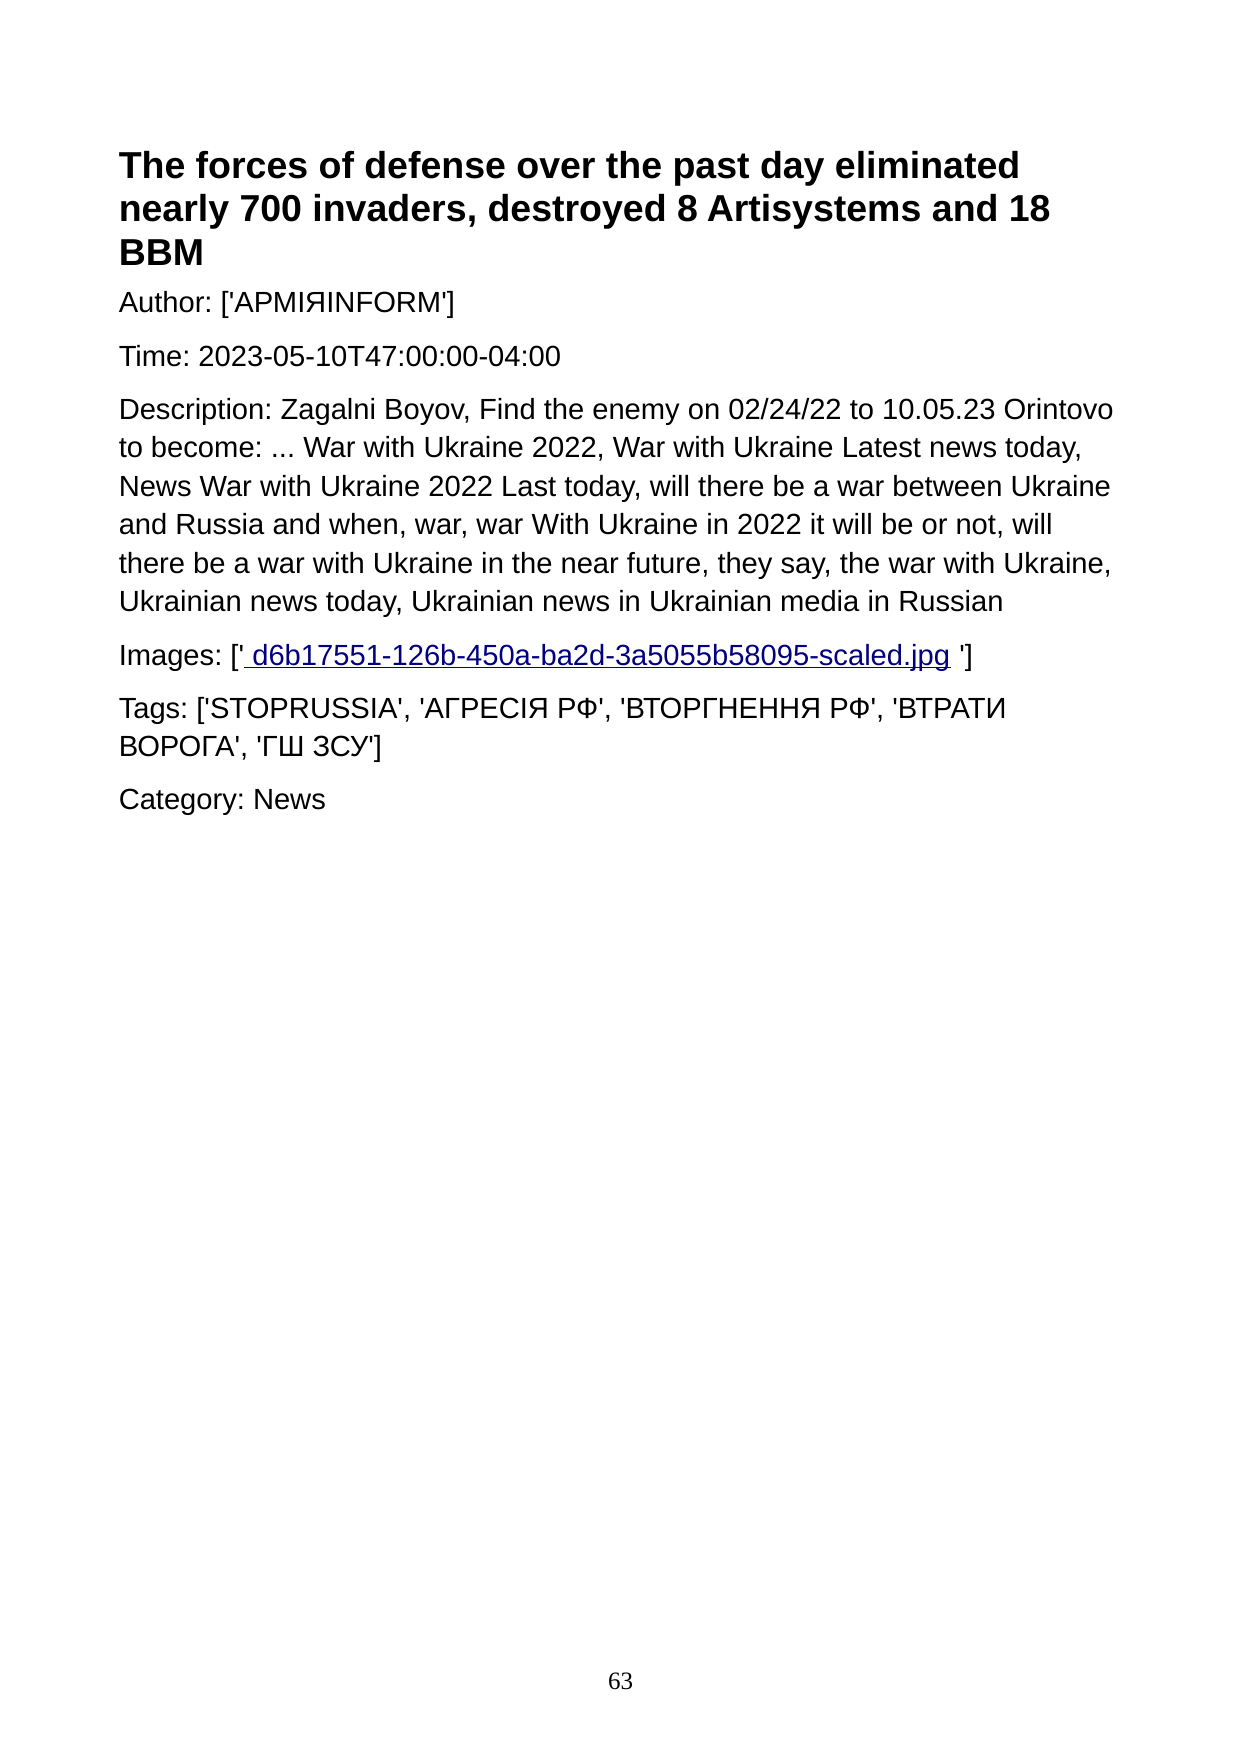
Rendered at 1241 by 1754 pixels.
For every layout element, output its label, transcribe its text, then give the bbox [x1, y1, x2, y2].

text Author: ['АРМІЯINFORM'] [118, 285, 1122, 319]
subtitle The forces of defense over the past day eliminated nearly 700 invaders, destroyed 8 Artisystems and 18 BBM [118, 143, 1122, 273]
text Description: Zagalni Boyov, Find the enemy on 02/24/22 to 10.05.23 Orintovo to become: ... War with Ukraine 2022, War with Ukraine Latest news today, News War with Ukraine 2022 Last today, will there be a war between Ukraine and Russia and when, war, war With Ukraine in 2022 it will be or not, will there be a war with Ukraine in the near future, they say, the war with Ukraine, Ukrainian news today, Ukrainian news in Ukrainian media in Russian [118, 392, 1122, 618]
text Tags: ['STOPRUSSIA', 'АГРЕСІЯ РФ', 'ВТОРГНЕННЯ РФ', 'ВТРАТИ ВОРОГА', 'ГШ ЗСУ'] [118, 691, 1122, 763]
text Category: News [118, 782, 1122, 816]
text Images: [' d6b17551-126b-450a-ba2d-3a5055b58095-scaled.jpg '] [118, 637, 1122, 671]
text Time: 2023-05-10T47:00:00-04:00 [118, 338, 1122, 372]
